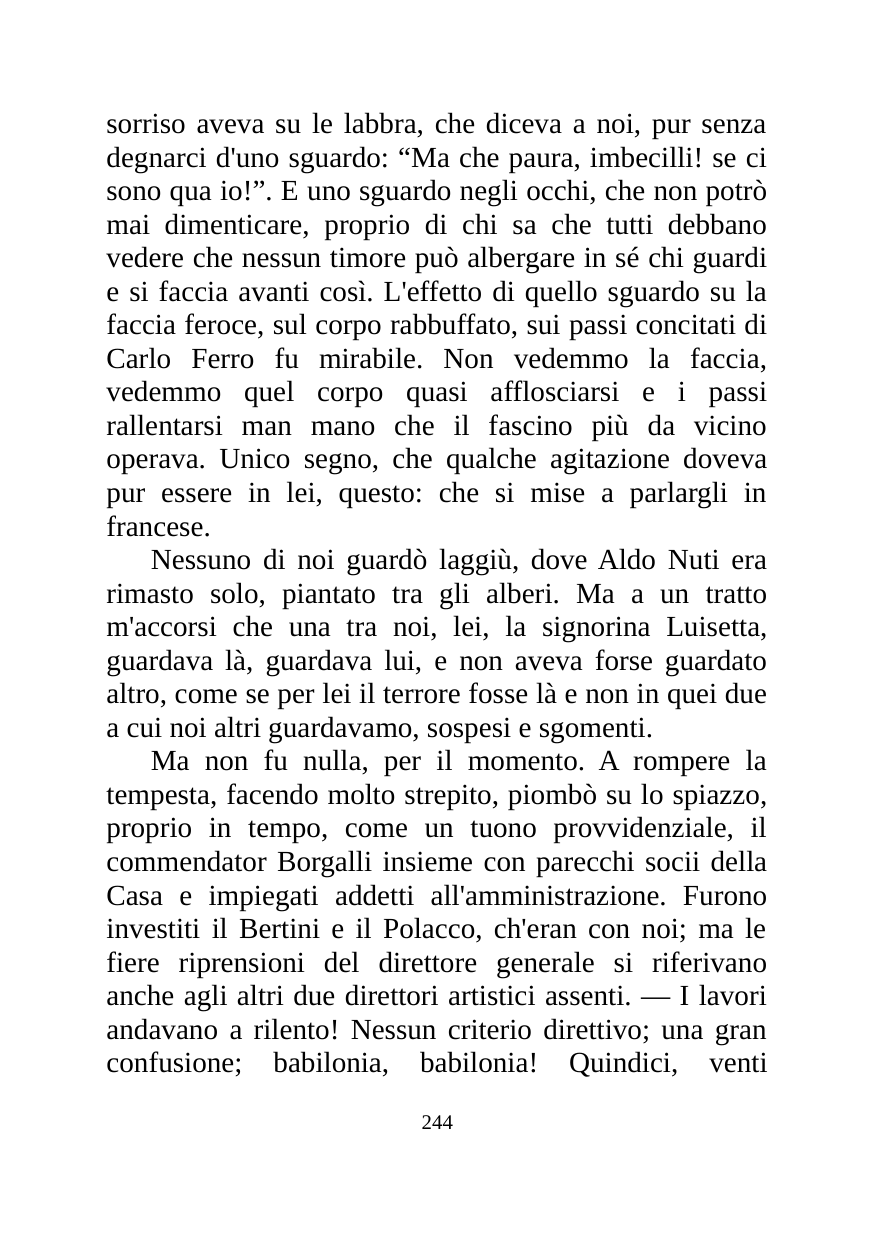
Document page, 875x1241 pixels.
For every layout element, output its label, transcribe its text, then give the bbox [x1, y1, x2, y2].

text Nessuno di noi guardò laggiù, dove Aldo Nuti era rimasto solo, piantato tra gli alberi. Ma a un tratto m'accorsi che una tra noi, lei, la signorina Luisetta, guardava là, guardava lui, e non aveva forse guardato altro, come se per lei il terrore fosse là e non in quei due a cui noi altri guardavamo, sospesi e sgomenti. [106, 542, 768, 743]
text Ma non fu nulla, per il momento. A rompere la tempesta, facendo molto strepito, piombò su lo spiazzo, proprio in tempo, come un tuono provvidenziale, il commendator Borgalli insieme con parecchi socii della Casa e impiegati addetti all'amministrazione. Furono investiti il Bertini e il Polacco, ch'eran con noi; ma le fiere riprensioni del direttore generale si riferivano anche agli altri due direttori artistici assenti. — I lavori andavano a rilento! Nessun criterio direttivo; una gran confusione; babilonia, babilonia! Quindici, venti [106, 743, 768, 1079]
text sorriso aveva su le labbra, che diceva a noi, pur senza degnarci d'uno sguardo: “Ma che paura, imbecilli! se ci sono qua io!”. E uno sguardo negli occhi, che non potrò mai dimenticare, proprio di chi sa che tutti debbano vedere che nessun timore può albergare in sé chi guardi e si faccia avanti così. L'effetto di quello sguardo su la faccia feroce, sul corpo rabbuffato, sui passi concitati di Carlo Ferro fu mirabile. Non vedemmo la faccia, vedemmo quel corpo quasi afflosciarsi e i passi rallentarsi man mano che il fascino più da vicino operava. Unico segno, che qualche agitazione doveva pur essere in lei, questo: che si mise a parlargli in francese. [106, 106, 768, 542]
